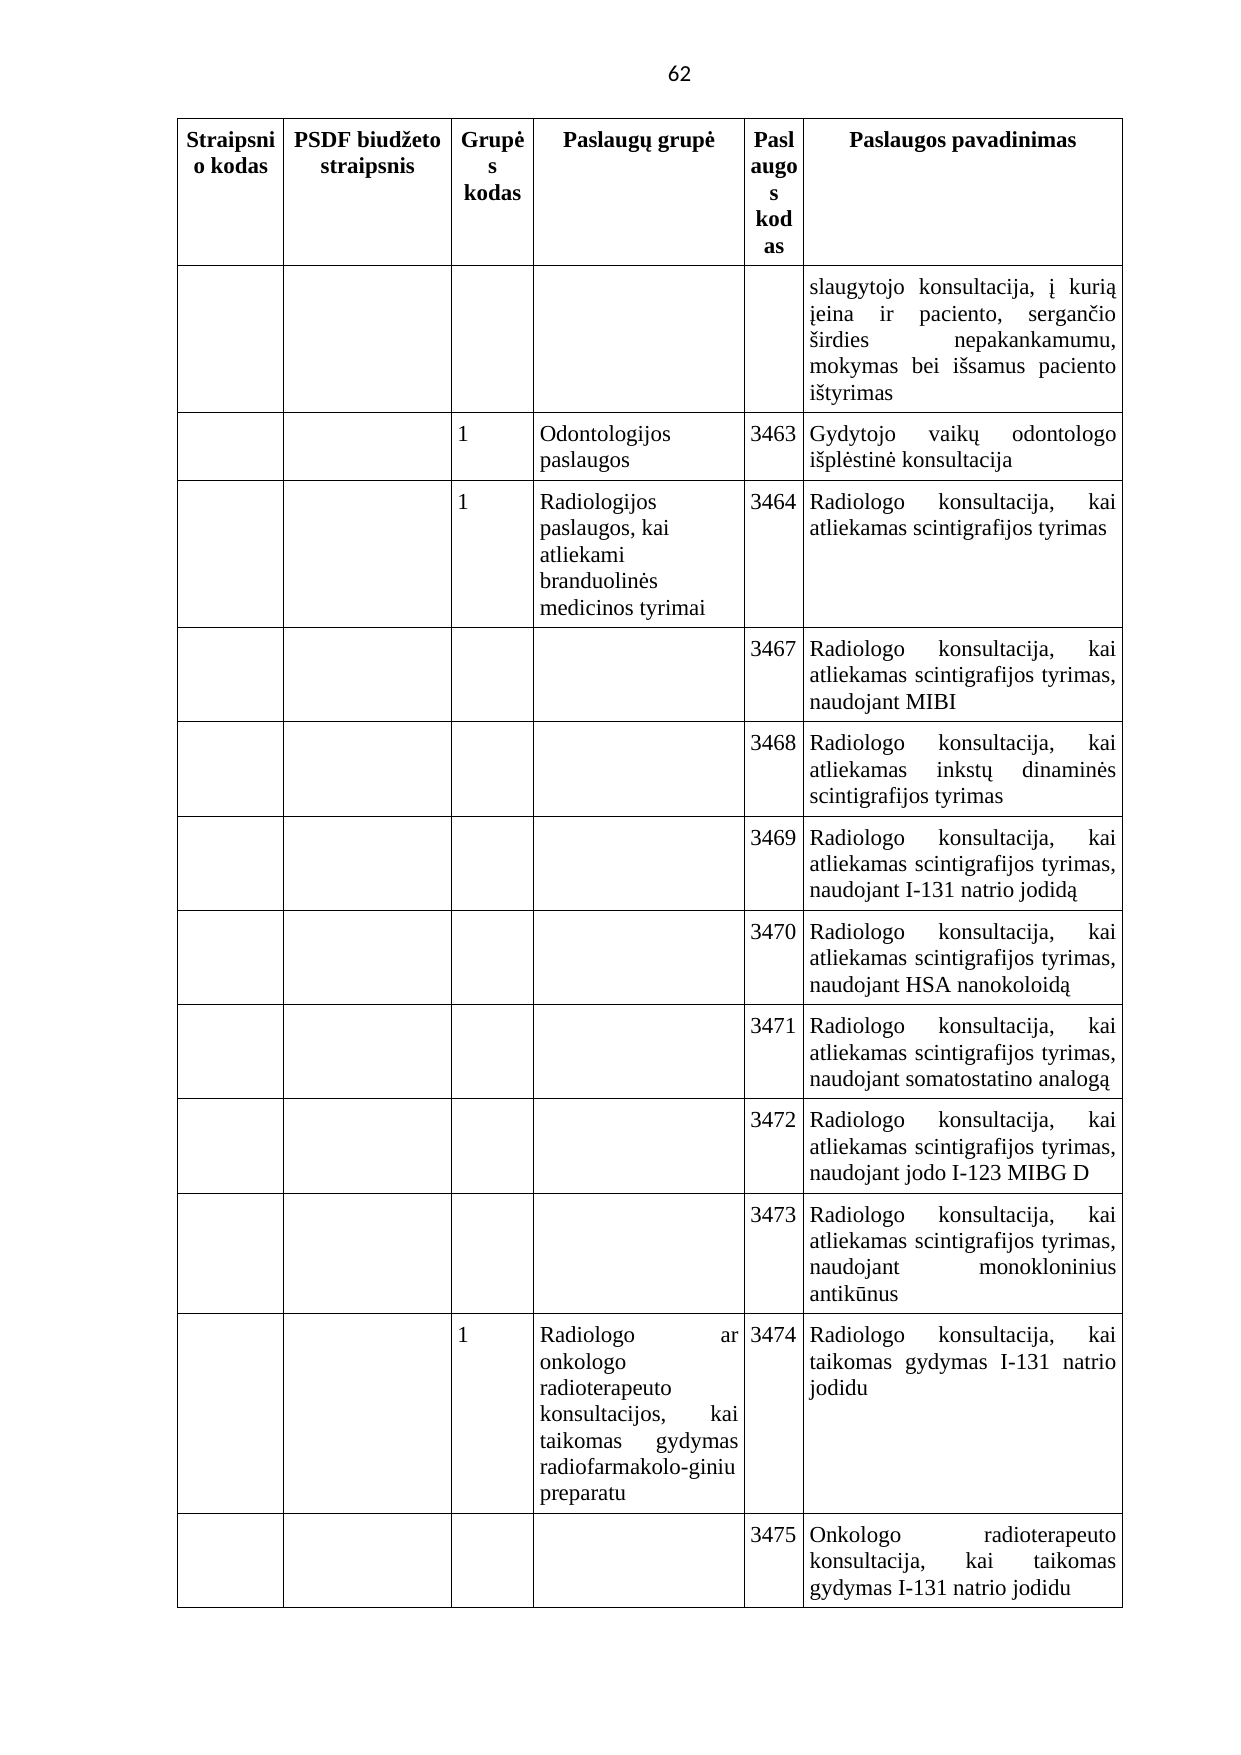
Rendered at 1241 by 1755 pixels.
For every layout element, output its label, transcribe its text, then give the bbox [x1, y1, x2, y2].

table_cell [284, 1099, 451, 1193]
table_cell 3468 [745, 722, 803, 816]
table_cell 1 [452, 1314, 533, 1513]
table_cell [284, 481, 451, 627]
table_cell [284, 1514, 451, 1607]
table_header Straipsnio kodas [178, 119, 283, 265]
table_cell [745, 266, 803, 412]
table_cell Radiologo konsultacija, kai atliekamas scintigrafijos tyrimas, naudojant somatostatino analogą [804, 1005, 1122, 1098]
table_cell [534, 1005, 744, 1098]
table_cell Radiologijos paslaugos, kai atliekami branduolinės medicinos tyrimai [534, 481, 744, 627]
table_cell [534, 1514, 744, 1607]
table_cell [178, 911, 283, 1004]
table_cell [178, 1514, 283, 1607]
table_header Paslaugų grupė [534, 119, 744, 265]
table_cell [452, 628, 533, 721]
table_cell [452, 1514, 533, 1607]
table_cell 3471 [745, 1005, 803, 1098]
table_cell [284, 1005, 451, 1098]
table_cell 3472 [745, 1099, 803, 1193]
table_cell [452, 1005, 533, 1098]
table_cell 3469 [745, 817, 803, 910]
table_cell Gydytojo vaikų odontologo išplėstinė konsultacija [804, 413, 1122, 480]
table_cell [178, 628, 283, 721]
table_header Grupės kodas [452, 119, 533, 265]
table_cell [284, 1314, 451, 1513]
table_cell 3467 [745, 628, 803, 721]
table_cell [178, 1194, 283, 1313]
table_header Paslaugos kodas [745, 119, 803, 265]
table_cell slaugytojo konsultacija, į kurią įeina ir paciento, sergančio širdies nepakankamumu, mokymas bei išsamus paciento ištyrimas [804, 266, 1122, 412]
table_cell [284, 911, 451, 1004]
table_cell [178, 481, 283, 627]
table_cell [534, 628, 744, 721]
table_cell [534, 1099, 744, 1193]
table_cell [284, 817, 451, 910]
table_cell [452, 266, 533, 412]
table_cell [452, 1099, 533, 1193]
table_cell Radiologo konsultacija, kai atliekamas inkstų dinaminės scintigrafijos tyrimas [804, 722, 1122, 816]
table_cell [284, 266, 451, 412]
table_cell Radiologo ar onkologo radioterapeuto konsultacijos, kai taikomas gydymas radiofarmakolo-giniu preparatu [534, 1314, 744, 1513]
table_cell [452, 1194, 533, 1313]
table_cell Onkologo radioterapeuto konsultacija, kai taikomas gydymas I-131 natrio jodidu [804, 1514, 1122, 1607]
table_cell [534, 722, 744, 816]
table_cell [452, 911, 533, 1004]
table_header PSDF biudžeto straipsnis [284, 119, 451, 265]
table_cell 3474 [745, 1314, 803, 1513]
table_cell Odontologijos paslaugos [534, 413, 744, 480]
table_cell [534, 266, 744, 412]
table_cell 3473 [745, 1194, 803, 1313]
table_cell Radiologo konsultacija, kai atliekamas scintigrafijos tyrimas, naudojant MIBI [804, 628, 1122, 721]
table_cell [178, 1314, 283, 1513]
table_header Paslaugos pavadinimas [804, 119, 1122, 265]
table_cell [284, 628, 451, 721]
table_cell 1 [452, 481, 533, 627]
table_cell 3470 [745, 911, 803, 1004]
table_cell 3464 [745, 481, 803, 627]
table_cell [534, 817, 744, 910]
table_cell [178, 817, 283, 910]
table_cell [178, 1005, 283, 1098]
table_cell [452, 817, 533, 910]
table_cell 3475 [745, 1514, 803, 1607]
table_cell Radiologo konsultacija, kai atliekamas scintigrafijos tyrimas, naudojant jodo I-123 MIBG D [804, 1099, 1122, 1193]
table_cell [284, 413, 451, 480]
table_cell [534, 1194, 744, 1313]
table_cell Radiologo konsultacija, kai atliekamas scintigrafijos tyrimas [804, 481, 1122, 627]
table_cell Radiologo konsultacija, kai atliekamas scintigrafijos tyrimas, naudojant I-131 natrio jodidą [804, 817, 1122, 910]
table_cell 3463 [745, 413, 803, 480]
table_cell Radiologo konsultacija, kai atliekamas scintigrafijos tyrimas, naudojant HSA nanokoloidą [804, 911, 1122, 1004]
table_cell [178, 1099, 283, 1193]
table_cell 1 [452, 413, 533, 480]
table_cell [284, 1194, 451, 1313]
table_cell Radiologo konsultacija, kai atliekamas scintigrafijos tyrimas, naudojant monokloninius antikūnus [804, 1194, 1122, 1313]
table_cell Radiologo konsultacija, kai taikomas gydymas I-131 natrio jodidu [804, 1314, 1122, 1513]
table_cell [452, 722, 533, 816]
table_cell [178, 266, 283, 412]
table_cell [178, 722, 283, 816]
table_cell [534, 911, 744, 1004]
table_cell [178, 413, 283, 480]
table_cell [284, 722, 451, 816]
